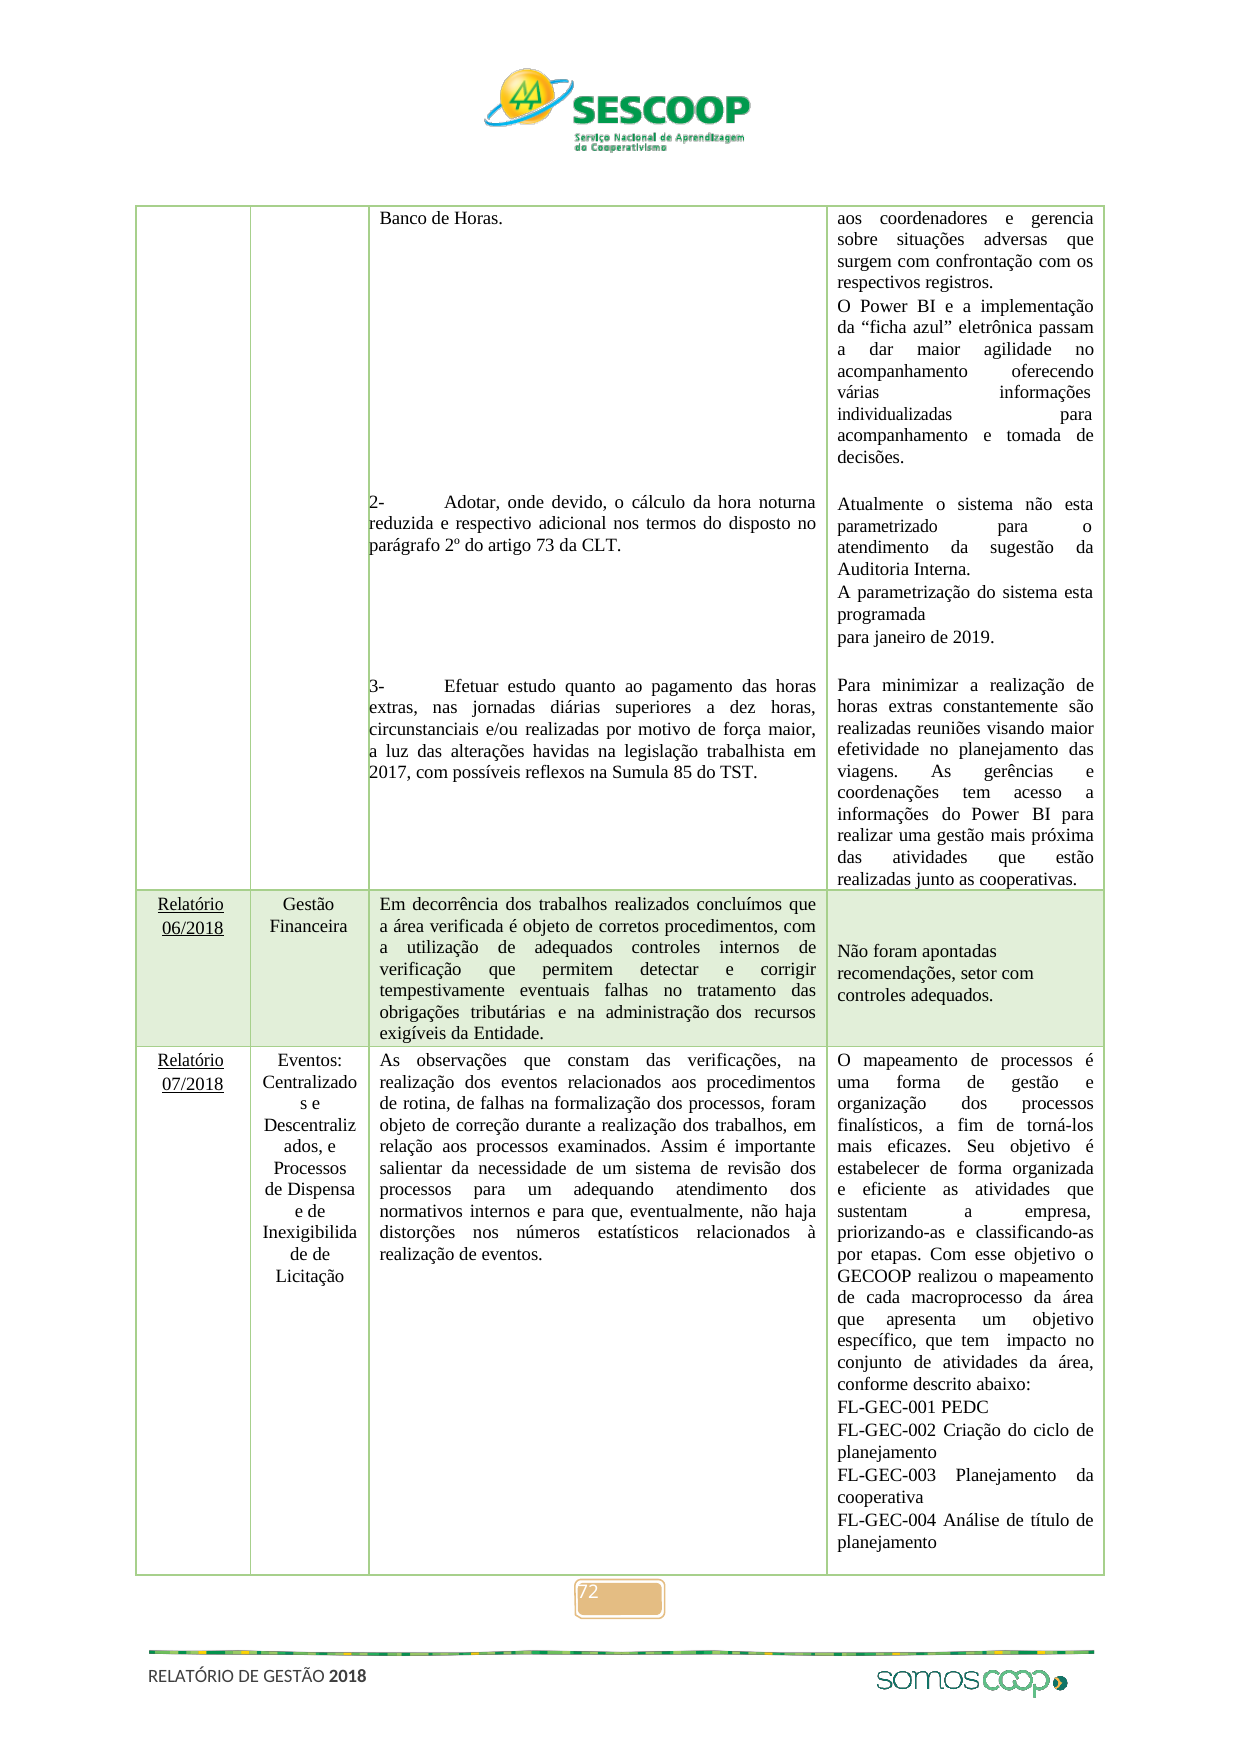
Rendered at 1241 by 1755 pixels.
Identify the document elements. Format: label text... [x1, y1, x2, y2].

table_cell Em decorrência dos trabalhos realizados concluímos que a área verificada é objeto de corretos procedimentos, com a utilização de adequados controles internos de verificação que permitem detectar e corrigir tempestivamente eventuais falhas no tratamento das obrigações tributárias e na administração dos recursos exigíveis da Entidade. [370, 891, 826, 1046]
table_cell Eventos: Centralizado s e Descentraliz ados, e Processos de Dispensa e de Inexigibilida de de Licitação [251, 1047, 368, 1574]
table_header [251, 207, 368, 889]
table_header [137, 207, 250, 889]
table_cell Gestão Financeira [251, 891, 368, 1046]
table_cell Relatório 07/2018 [137, 1047, 250, 1574]
table_cell O mapeamento de processos é uma forma de gestão e organização dos processos finalísticos, a fim de torná-los mais eficazes. Seu objetivo é estabelecer de forma organizada e eficiente as atividades que sustentam a empresa, priorizando-as e classificando-as por etapas. Com esse objetivo o GECOOP realizou o mapeamento de cada macroprocesso da área que apresenta um objetivo específico, que tem impacto no conjunto de atividades da área, conforme descrito abaixo: FL-GEC-001 PEDC FL-GEC-002 Criação do ciclo de planejamento FL-GEC-003 Planejamento da cooperativa FL-GEC-004 Análise de título de planejamento [828, 1047, 1103, 1574]
table_cell Relatório 06/2018 [137, 891, 250, 1046]
table_cell As observações que constam das verificações, na realização dos eventos relacionados aos procedimentos de rotina, de falhas na formalização dos processos, foram objeto de correção durante a realização dos trabalhos, em relação aos processos examinados. Assim é importante salientar da necessidade de um sistema de revisão dos processos para um adequando atendimento dos normativos internos e para que, eventualmente, não haja distorções nos números estatísticos relacionados à realização de eventos. [370, 1047, 826, 1574]
table_cell Não foram apontadas recomendações, setor com controles adequados. [828, 891, 1103, 1046]
table_header Banco de Horas. Adotar, onde devido, o cálculo da hora noturna reduzida e respectivo adicional nos termos do disposto no parágrafo 2º do artigo 73 da CLT. Efetuar estudo quanto ao pagamento das horas extras, nas jornadas diárias superiores a dez horas, circunstanciais e/ou realizadas por motivo de força maior, a luz das alterações havidas na legislação trabalhista em 2017, com possíveis reflexos na Sumula 85 do TST. [370, 207, 826, 889]
table_header aos coordenadores e gerencia sobre situações adversas que surgem com confrontação com os respectivos registros. O Power BI e a implementação da “ficha azul” eletrônica passam a dar maior agilidade no acompanhamento oferecendo várias informações individualizadas para acompanhamento e tomada de decisões. Atualmente o sistema não esta parametrizado para o atendimento da sugestão da Auditoria Interna. A parametrização do sistema esta programada para janeiro de 2019. Para minimizar a realização de horas extras constantemente são realizadas reuniões visando maior efetividade no planejamento das viagens. As gerências e coordenações tem acesso a informações do Power BI para realizar uma gestão mais próxima das atividades que estão realizadas junto as cooperativas. [828, 207, 1103, 889]
